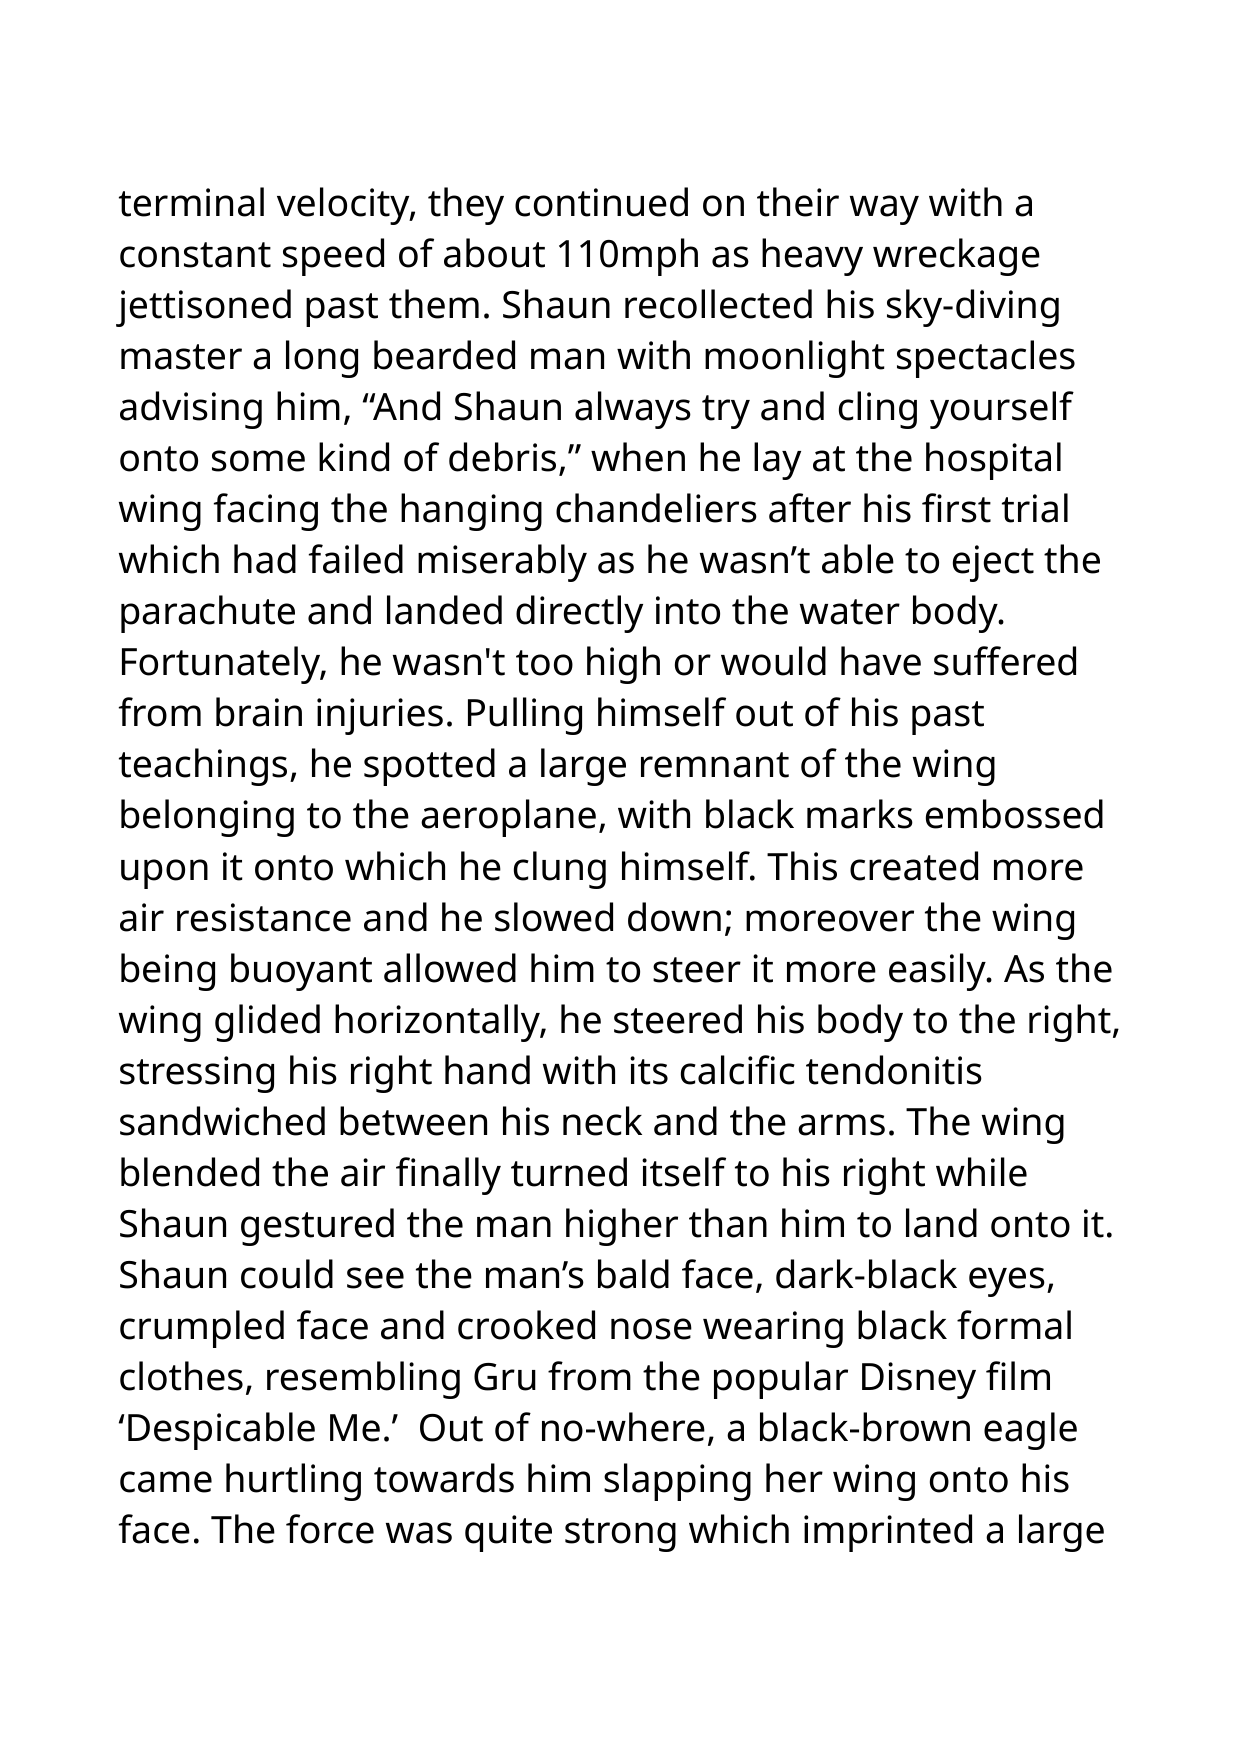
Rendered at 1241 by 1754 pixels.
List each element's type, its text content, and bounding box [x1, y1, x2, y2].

text terminal velocity, they continued on their way with a constant speed of about 110mph as heavy wreckage jettisoned past them. Shaun recollected his sky-diving master a long bearded man with moonlight spectacles advising him, “And Shaun always try and cling yourself onto some kind of debris,” when he lay at the hospital wing facing the hanging chandeliers after his first trial which had failed miserably as he wasn’t able to eject the parachute and landed directly into the water body. Fortunately, he wasn't too high or would have suffered from brain injuries. Pulling himself out of his past teachings, he spotted a large remnant of the wing belonging to the aeroplane, with black marks embossed upon it onto which he clung himself. This created more air resistance and he slowed down; moreover the wing being buoyant allowed him to steer it more easily. As the wing glided horizontally, he steered his body to the right, stressing his right hand with its calcific tendonitis sandwiched between his neck and the arms. The wing blended the air finally turned itself to his right while Shaun gestured the man higher than him to land onto it. Shaun could see the man’s bald face, dark-black eyes, crumpled face and crooked nose wearing black formal clothes, resembling Gru from the popular Disney film ‘Despicable Me.’ Out of no-where, a black-brown eagle came hurtling towards him slapping her wing onto his face. The force was quite strong which imprinted a large [118, 176, 1122, 1554]
